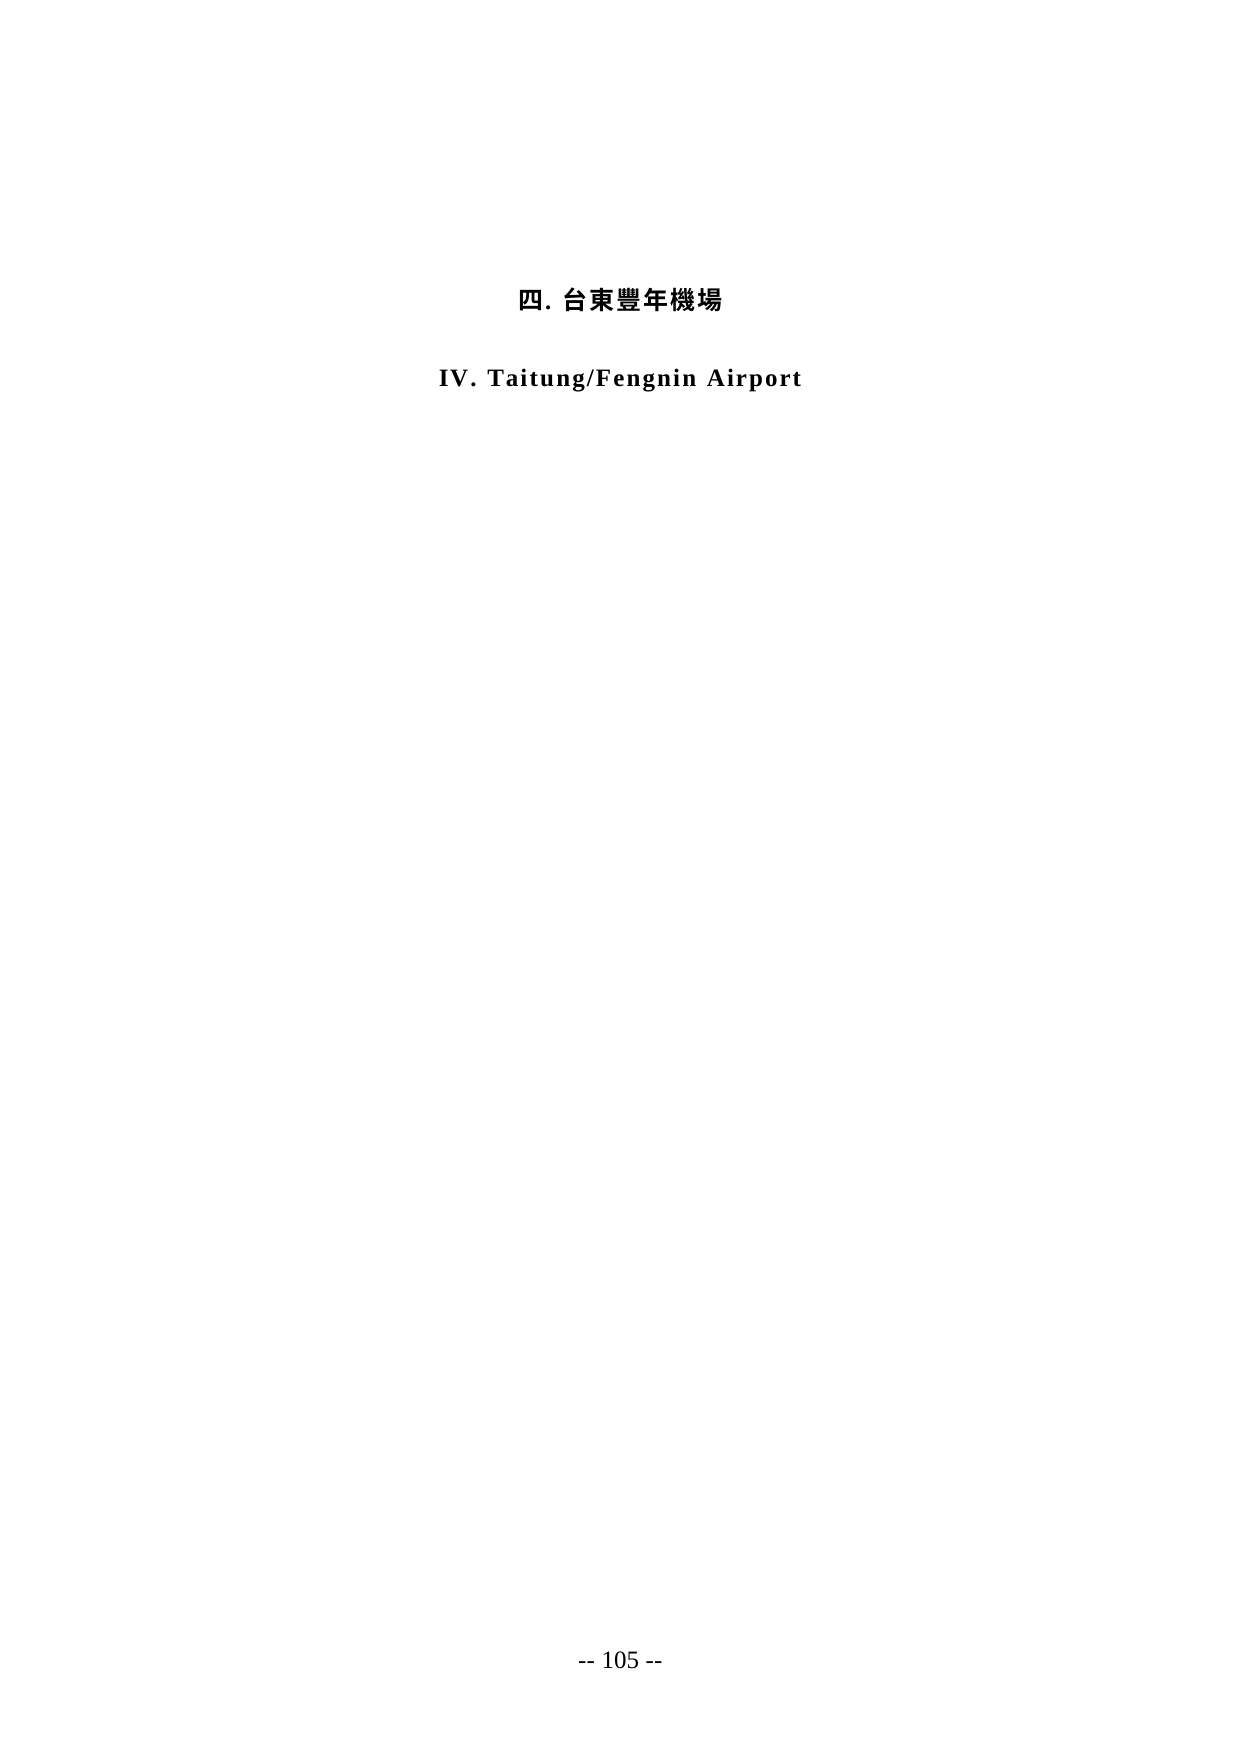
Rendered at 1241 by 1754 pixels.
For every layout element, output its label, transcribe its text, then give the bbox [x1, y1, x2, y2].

text 四. 台東豐年機場 [167, 279, 1073, 317]
text -- 105 -- [543, 1637, 697, 1674]
text IV. Taitung/Fengnin Airport [167, 354, 1073, 392]
